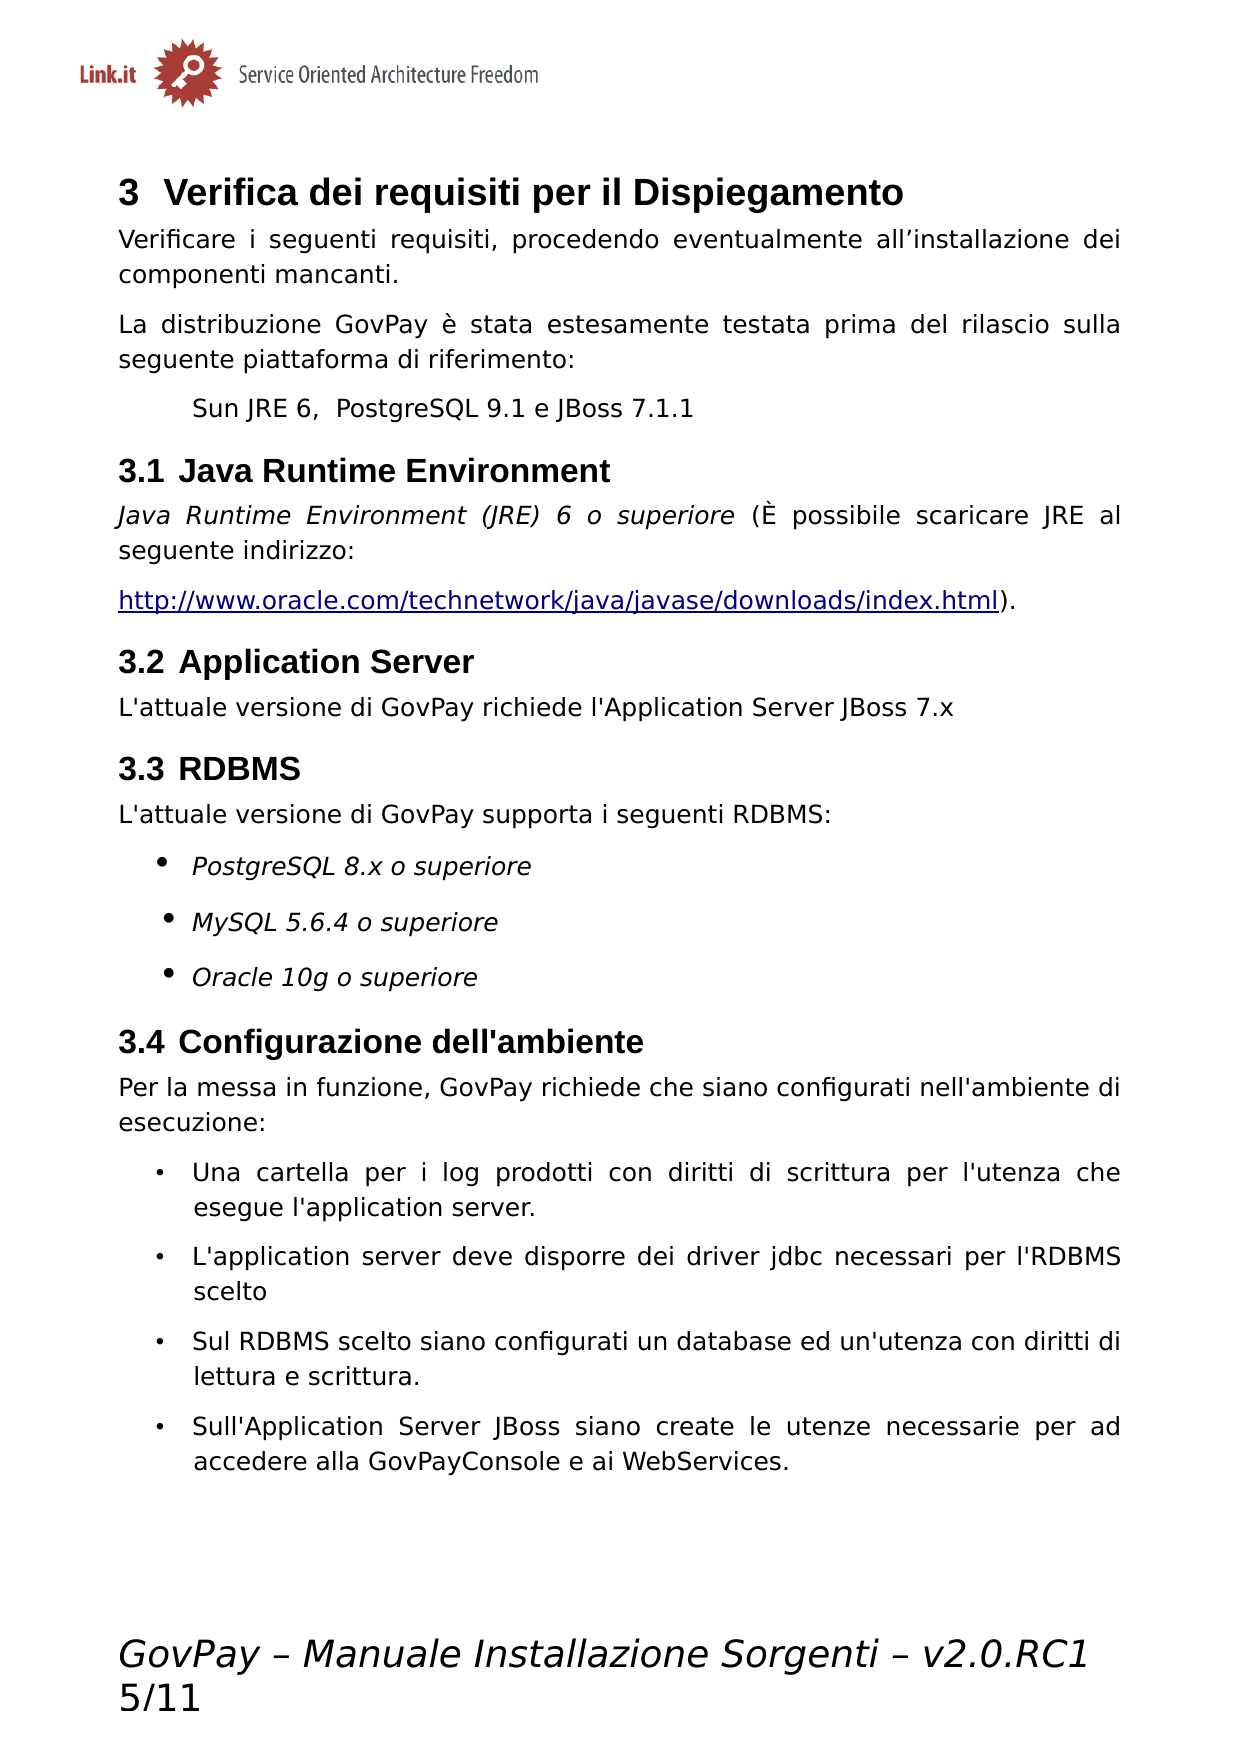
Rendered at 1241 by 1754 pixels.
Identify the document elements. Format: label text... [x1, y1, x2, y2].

text L'attuale versione di GovPay supporta i seguenti RDBMS: [118, 800, 1122, 829]
subtitle Java Runtime Environment [118, 450, 1122, 489]
text Java Runtime Environment (JRE) 6 o superiore (È possibile scaricare JRE al seguente indirizzo: [118, 502, 1122, 566]
subtitle Configurazione dell'ambiente [118, 1022, 1122, 1061]
subtitle RDBMS [118, 749, 1122, 788]
list L'application server deve disporre dei driver jdbc necessari per l'RDBMS scelto [156, 1242, 1122, 1307]
subtitle Application Server [118, 642, 1122, 681]
list Una cartella per i log prodotti con diritti di scrittura per l'utenza che esegue l'application server. [156, 1158, 1122, 1222]
text http://www.oracle.com/technetwork/java/javase/downloads/index.html). [118, 586, 1122, 615]
subtitle Verifica dei requisiti per il Dispiegamento [118, 169, 1122, 213]
picture [1, 33, 602, 113]
list Oracle 10g o superiore [162, 961, 1122, 994]
list MySQL 5.6.4 o superiore [162, 905, 1122, 939]
text La distribuzione GovPay è stata estesamente testata prima del rilascio sulla seguente piattaforma di riferimento: [118, 310, 1122, 374]
text Per la messa in funzione, GovPay richiede che siano configurati nell'ambiente di esecuzione: [118, 1073, 1122, 1137]
text Verificare i seguenti requisiti, procedendo eventualmente all’installazione dei componenti mancanti. [118, 225, 1122, 289]
list Sun JRE 6, PostgreSQL 9.1 e JBoss 7.1.1 [162, 394, 1122, 424]
text L'attuale versione di GovPay richiede l'Application Server JBoss 7.x [118, 693, 1122, 722]
list Sull'Application Server JBoss siano create le utenze necessarie per ad accedere alla GovPayConsole e ai WebServices. [156, 1412, 1122, 1476]
list PostgreSQL 8.x o superiore [156, 850, 1122, 884]
list Sul RDBMS scelto siano configurati un database ed un'utenza con diritti di lettura e scrittura. [156, 1327, 1122, 1391]
